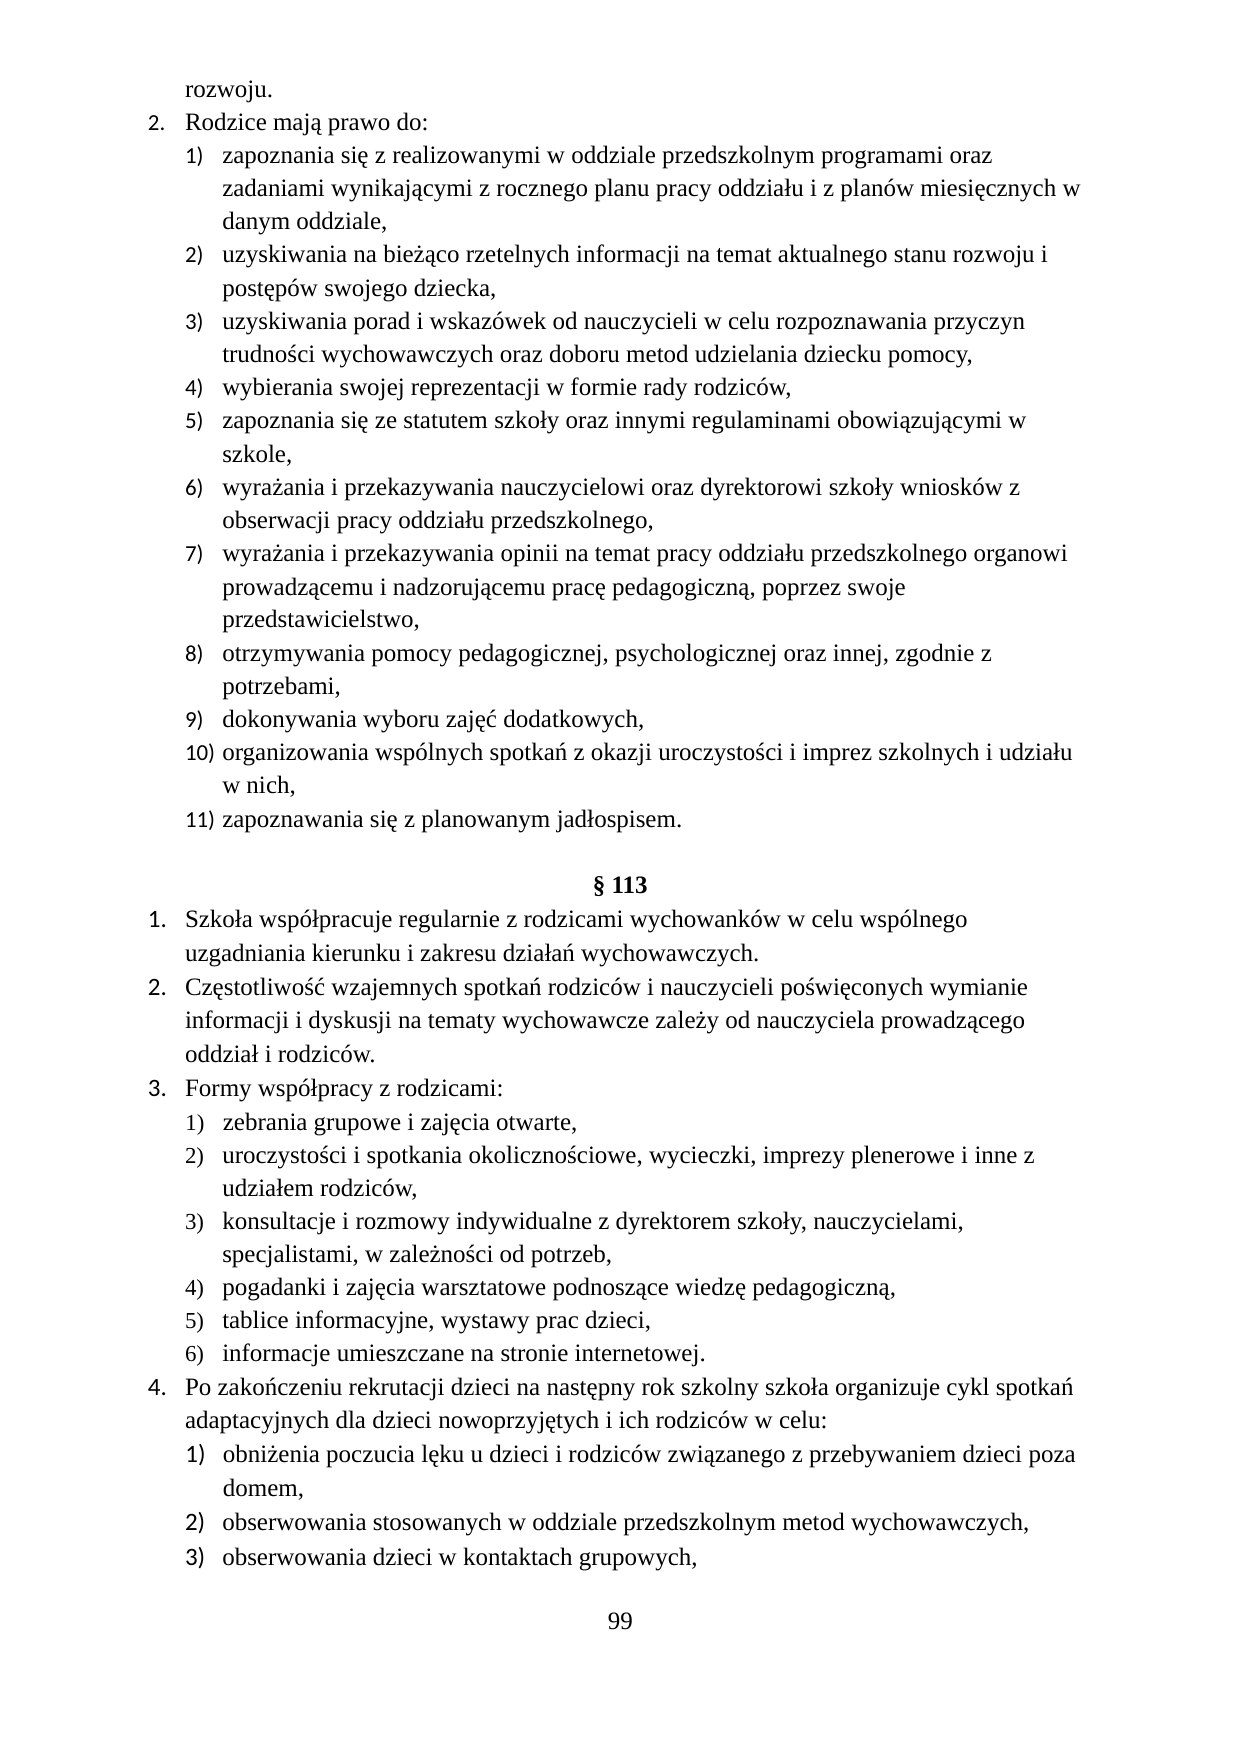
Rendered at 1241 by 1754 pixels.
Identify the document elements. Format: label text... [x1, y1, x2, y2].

list wyrażania i przekazywania opinii na temat pracy oddziału przedszkolnego organowi prowadzącemu i nadzorującemu pracę pedagogiczną, poprzez swoje przedstawicielstwo, [185, 538, 1093, 633]
list Rodzice mają prawo do: [148, 107, 1093, 136]
list wyrażania i przekazywania nauczycielowi oraz dyrektorowi szkoły wniosków z obserwacji pracy oddziału przedszkolnego, [185, 472, 1093, 534]
list rozwoju. [148, 74, 1093, 102]
list informacje umieszczane na stronie internetowej. [185, 1338, 1093, 1367]
list obserwowania dzieci w kontaktach grupowych, [185, 1541, 1093, 1572]
list otrzymywania pomocy pedagogicznej, psychologicznej oraz innej, zgodnie z potrzebami, [185, 638, 1093, 700]
text § 113 [148, 870, 1093, 899]
list uzyskiwania porad i wskazówek od nauczycieli w celu rozpoznawania przyczyn trudności wychowawczych oraz doboru metod udzielania dziecku pomocy, [185, 306, 1093, 368]
list obserwowania stosowanych w oddziale przedszkolnym metod wychowawczych, [185, 1506, 1093, 1537]
list zapoznania się z realizowanymi w oddziale przedszkolnym programami oraz zadaniami wynikającymi z rocznego planu pracy oddziału i z planów miesięcznych w danym oddziale, [185, 140, 1093, 235]
list wybierania swojej reprezentacji w formie rady rodziców, [185, 372, 1093, 401]
list zapoznania się ze statutem szkoły oraz innymi regulaminami obowiązującymi w szkole, [185, 406, 1093, 468]
list uroczystości i spotkania okolicznościowe, wycieczki, imprezy plenerowe i inne z udziałem rodziców, [185, 1140, 1093, 1201]
list dokonywania wyboru zajęć dodatkowych, [185, 704, 1093, 733]
list konsultacje i rozmowy indywidualne z dyrektorem szkoły, nauczycielami, specjalistami, w zależności od potrzeb, [185, 1206, 1093, 1267]
list tablice informacyjne, wystawy prac dzieci, [185, 1305, 1093, 1333]
list Po zakończeniu rekrutacji dzieci na następny rok szkolny szkoła organizuje cykl spotkań adaptacyjnych dla dzieci nowoprzyjętych i ich rodziców w celu: [148, 1371, 1093, 1434]
list Formy współpracy z rodzicami: [148, 1072, 1093, 1102]
list zapoznawania się z planowanym jadłospisem. [185, 804, 1093, 833]
list organizowania wspólnych spotkań z okazji uroczystości i imprez szkolnych i udziału w nich, [185, 737, 1093, 799]
list obniżenia poczucia lęku u dzieci i rodziców związanego z przebywaniem dzieci poza domem, [185, 1439, 1093, 1502]
list pogadanki i zajęcia warsztatowe podnoszące wiedzę pedagogiczną, [185, 1272, 1093, 1301]
list Szkoła współpracuje regularnie z rodzicami wychowanków w celu wspólnego uzgadniania kierunku i zakresu działań wychowawczych. [148, 903, 1093, 967]
list uzyskiwania na bieżąco rzetelnych informacji na temat aktualnego stanu rozwoju i postępów swojego dziecka, [185, 239, 1093, 302]
list zebrania grupowe i zajęcia otwarte, [185, 1107, 1093, 1135]
list Częstotliwość wzajemnych spotkań rodziców i nauczycieli poświęconych wymianie informacji i dyskusji na tematy wychowawcze zależy od nauczyciela prowadzącego oddział i rodziców. [148, 971, 1093, 1067]
